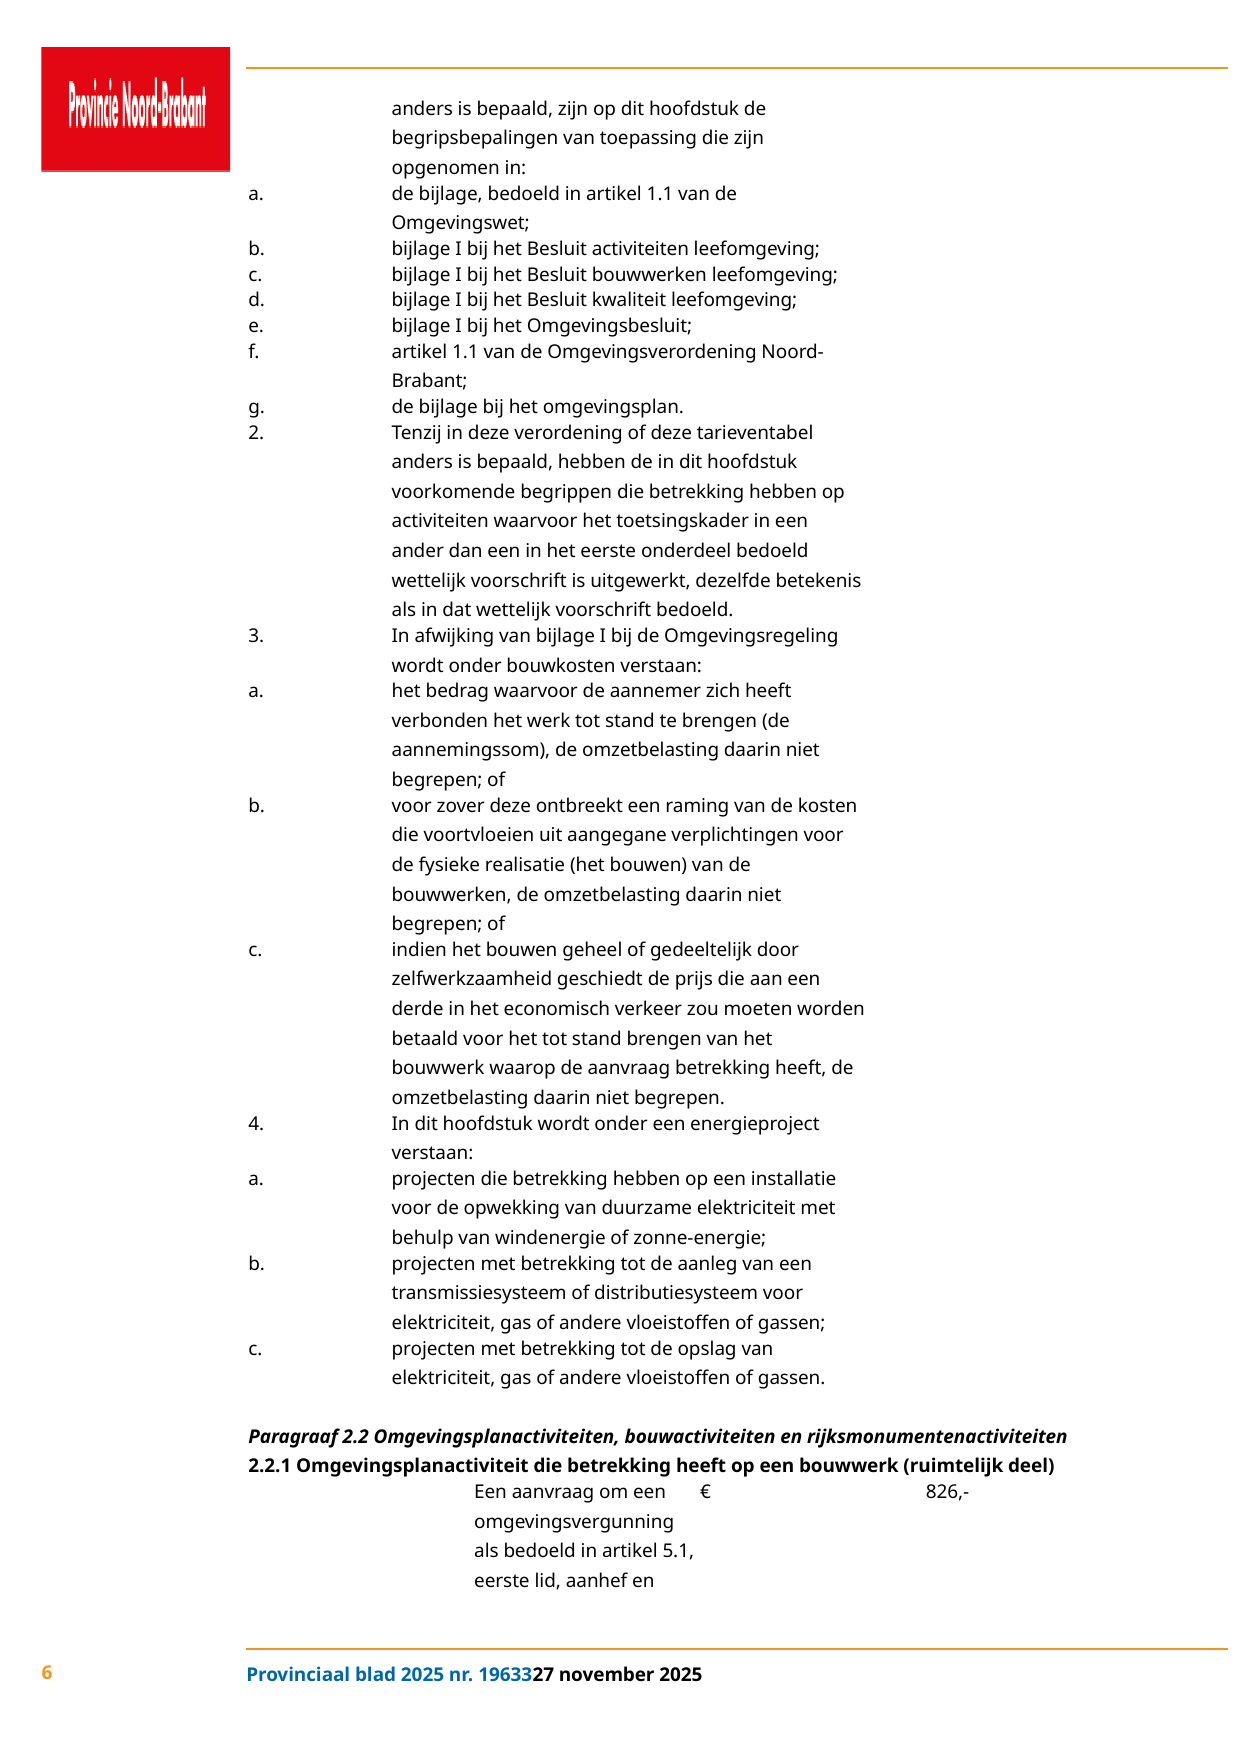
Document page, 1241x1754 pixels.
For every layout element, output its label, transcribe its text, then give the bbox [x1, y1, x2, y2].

table_cell artikel 1.1 van de Omgevingsverordening Noord-Brabant; [391, 338, 865, 393]
table_cell [865, 235, 1008, 261]
table_cell projecten die betrekking hebben op een installatie voor de opwekking van duurzame elektriciteit met behulp van windenergie of zonne-energie; [391, 1165, 865, 1250]
table_cell Tenzij in deze verordening of deze tarieventabel anders is bepaald, hebben de in dit hoofdstuk voorkomende begrippen die betrekking hebben op activiteiten waarvoor het toetsingskader in een ander dan een in het eerste onderdeel bedoeld wettelijk voorschrift is uitgewerkt, dezelfde betekenis als in dat wettelijk voorschrift bedoeld. [391, 419, 865, 622]
table_cell [865, 792, 1008, 936]
text Paragraaf 2.2 Omgevingsplanactiviteiten, bouwactiviteiten en rijksmonumentenactiviteiten [248, 1423, 1152, 1449]
table_cell bijlage I bij het Besluit activiteiten leefomgeving; [391, 235, 865, 261]
table_cell [1008, 678, 1152, 792]
table_cell [1008, 936, 1152, 1110]
table_cell [1008, 338, 1152, 393]
picture [41, 47, 231, 172]
table_cell [1008, 393, 1152, 419]
table_cell [248, 95, 391, 180]
table_cell b. [248, 235, 391, 261]
table_cell [1008, 1165, 1152, 1250]
table_cell [1008, 235, 1152, 261]
table_cell c. [248, 1335, 391, 1390]
table_cell [1008, 622, 1152, 677]
table_cell [865, 286, 1008, 312]
table_cell [865, 338, 1008, 393]
table_cell Een aanvraag om een omgevingsvergunning als bedoeld in artikel 5.1, eerste lid, aanhef en [474, 1478, 700, 1593]
table_cell In afwijking van bijlage I bij de Omgevingsregeling wordt onder bouwkosten verstaan: [391, 622, 865, 677]
table_cell f. [248, 338, 391, 393]
table_cell de bijlage bij het omgevingsplan. [391, 393, 865, 419]
table_cell [865, 180, 1008, 235]
table_cell [865, 261, 1008, 286]
table_cell [865, 312, 1008, 338]
table_cell g. [248, 393, 391, 419]
table_cell de bijlage, bedoeld in artikel 1.1 van de Omgevingswet; [391, 180, 865, 235]
table_cell [865, 1335, 1008, 1390]
table_cell c. [248, 936, 391, 1110]
table_cell [248, 1478, 474, 1593]
table_cell 3. [248, 622, 391, 677]
table_cell het bedrag waarvoor de aannemer zich heeft verbonden het werk tot stand te brengen (de aannemingssom), de omzetbelasting daarin niet begrepen; of [391, 678, 865, 792]
table_cell [1008, 419, 1152, 622]
table_cell b. [248, 792, 391, 936]
table_cell c. [248, 261, 391, 286]
table_cell [1008, 312, 1152, 338]
table_cell [865, 1110, 1008, 1165]
table_cell [1008, 792, 1152, 936]
table_cell a. [248, 180, 391, 235]
table_cell 4. [248, 1110, 391, 1165]
table_cell anders is bepaald, zijn op dit hoofdstuk de begripsbepalingen van toepassing die zijn opgenomen in: [391, 95, 865, 180]
table_cell [1008, 1335, 1152, 1390]
table_cell bijlage I bij het Besluit bouwwerken leefomgeving; [391, 261, 865, 286]
table_cell voor zover deze ontbreekt een raming van de kosten die voortvloeien uit aangegane verplichtingen voor de fysieke realisatie (het bouwen) van de bouwwerken, de omzetbelasting daarin niet begrepen; of [391, 792, 865, 936]
table_cell [1008, 95, 1152, 180]
table_cell In dit hoofdstuk wordt onder een energieproject verstaan: [391, 1110, 865, 1165]
table_cell € [700, 1478, 926, 1593]
table_cell b. [248, 1250, 391, 1335]
table_cell projecten met betrekking tot de aanleg van een transmissiesysteem of distributiesysteem voor elektriciteit, gas of andere vloeistoffen of gassen; [391, 1250, 865, 1335]
table_header 2.2.1 Omgevingsplanactiviteit die betrekking heeft op een bouwwerk (ruimtelijk deel) [248, 1453, 1152, 1478]
table_cell [1008, 261, 1152, 286]
table_cell [865, 393, 1008, 419]
table_cell [865, 936, 1008, 1110]
table_cell a. [248, 678, 391, 792]
table_cell [1008, 1250, 1152, 1335]
table_cell e. [248, 312, 391, 338]
table_cell [1008, 180, 1152, 235]
table_cell [865, 678, 1008, 792]
table_cell 826,- [926, 1478, 1152, 1593]
table_cell projecten met betrekking tot de opslag van elektriciteit, gas of andere vloeistoffen of gassen. [391, 1335, 865, 1390]
table_cell indien het bouwen geheel of gedeeltelijk door zelfwerkzaamheid geschiedt de prijs die aan een derde in het economisch verkeer zou moeten worden betaald voor het tot stand brengen van het bouwwerk waarop de aanvraag betrekking heeft, de omzetbelasting daarin niet begrepen. [391, 936, 865, 1110]
table_cell [1008, 1110, 1152, 1165]
table_cell d. [248, 286, 391, 312]
table_cell [865, 95, 1008, 180]
table_cell [865, 1165, 1008, 1250]
table_cell bijlage I bij het Omgevingsbesluit; [391, 312, 865, 338]
table_cell [865, 1250, 1008, 1335]
table_cell a. [248, 1165, 391, 1250]
table_cell [865, 622, 1008, 677]
table_cell [1008, 286, 1152, 312]
table_cell [865, 419, 1008, 622]
table_cell 2. [248, 419, 391, 622]
table_cell bijlage I bij het Besluit kwaliteit leefomgeving; [391, 286, 865, 312]
